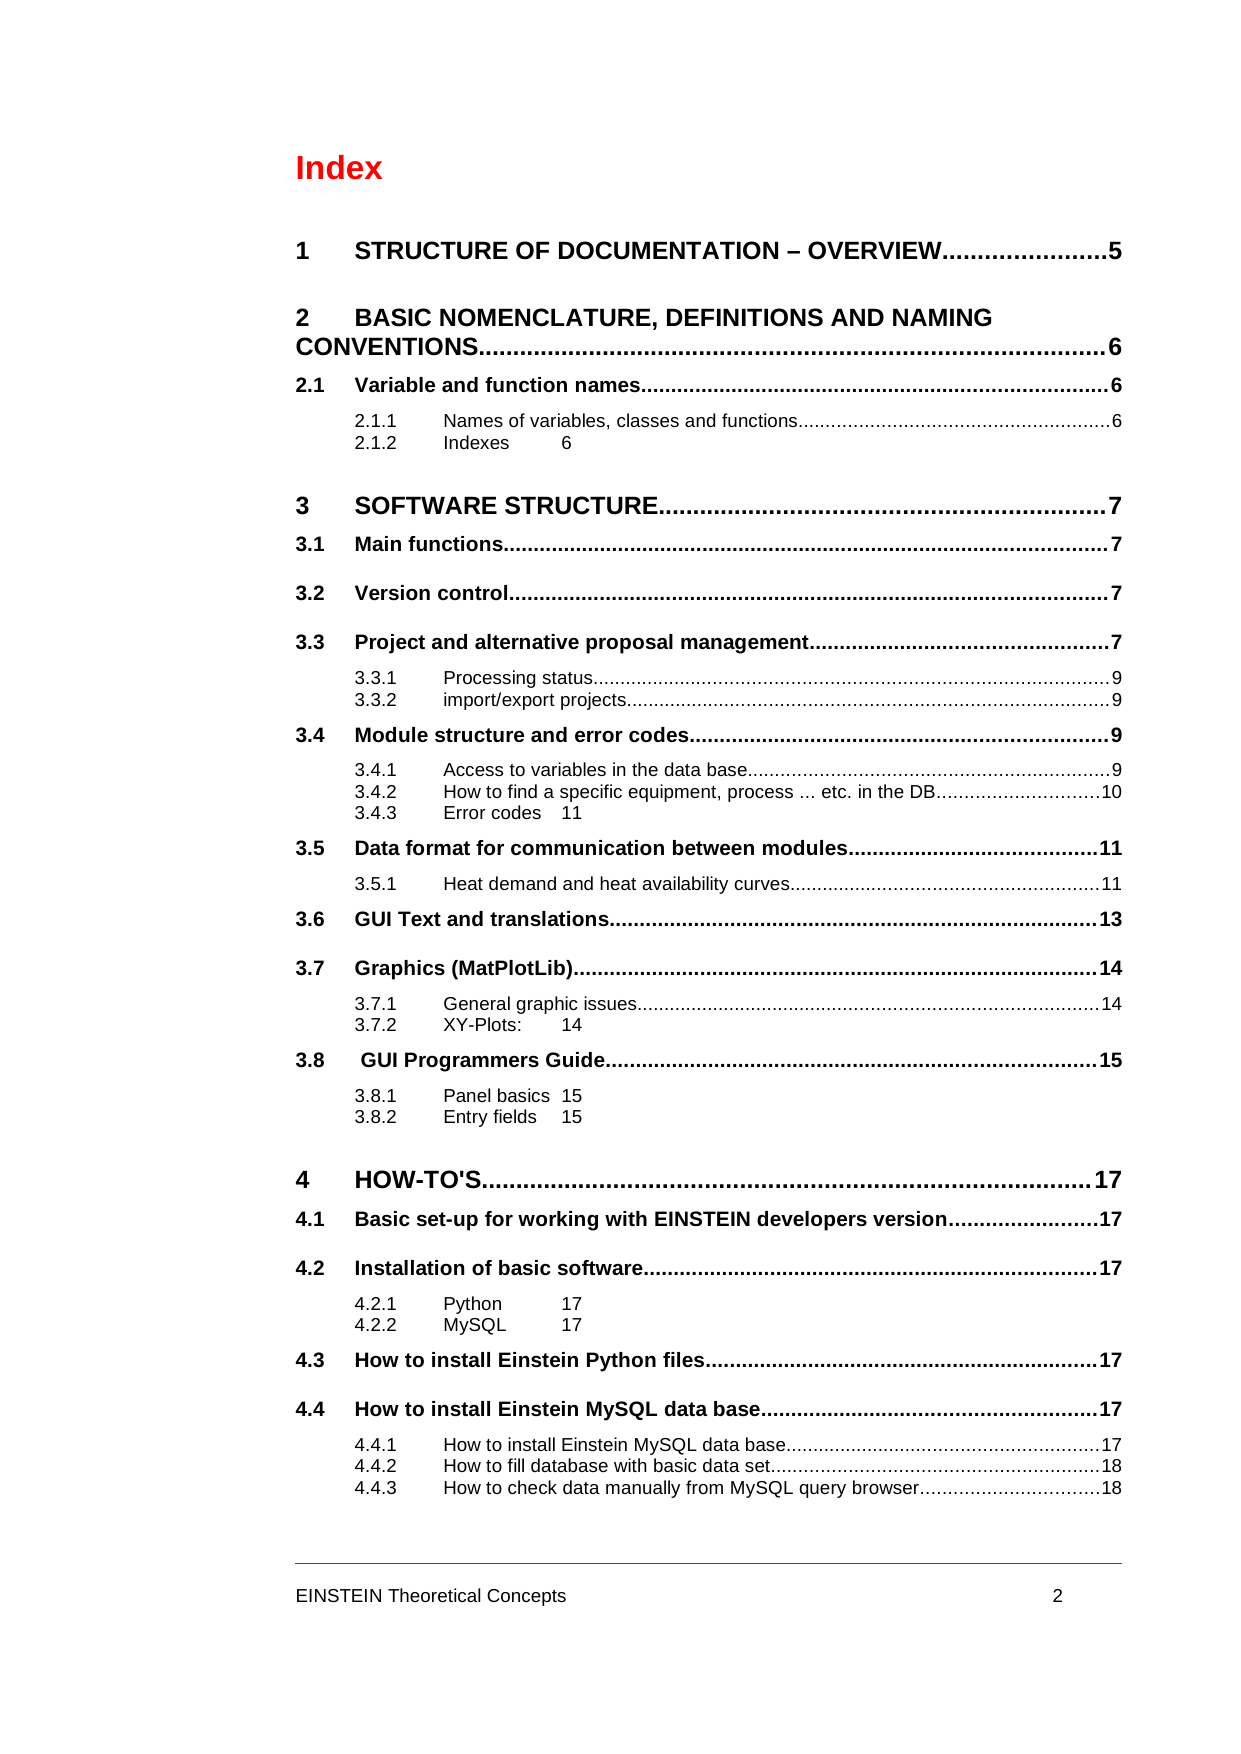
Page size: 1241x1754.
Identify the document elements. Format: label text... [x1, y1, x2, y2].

text 4.4 How to install Einstein MySQL data base 17 [295, 1397, 1122, 1421]
text 2 Basic nomenclature, definitions and naming conventions 6 [295, 303, 1122, 361]
text 4.2.2 MySQL 17 [354, 1314, 1122, 1336]
text 4.3 How to install Einstein Python files 17 [295, 1348, 1122, 1372]
text 1 Structure of documentation – overview 5 [295, 236, 1122, 265]
text 2.1 Variable and function names 6 [295, 373, 1122, 397]
text 3.5 Data format for communication between modules 11 [295, 836, 1122, 860]
text 3.1 Main functions 7 [295, 532, 1122, 556]
text 4.2 Installation of basic software 17 [295, 1256, 1122, 1280]
text 3.6 GUI Text and translations 13 [295, 907, 1122, 931]
text 3.4.2 How to find a specific equipment, process ... etc. in the DB 10 [354, 781, 1122, 802]
text 4.1 Basic set-up for working with EINSTEIN developers version 17 [295, 1207, 1122, 1231]
subtitle Index [295, 148, 1122, 186]
text 3.2 Version control 7 [295, 581, 1122, 605]
text 3.7.1 General graphic issues 14 [354, 992, 1122, 1014]
text 3.4 Module structure and error codes 9 [295, 722, 1122, 747]
text 2.1.1 Names of variables, classes and functions 6 [354, 410, 1122, 432]
text 3 Software structure 7 [295, 491, 1122, 520]
text 3.8.1 Panel basics 15 [354, 1085, 1122, 1106]
text 4 How-to's 17 [295, 1165, 1122, 1194]
text 3.5.1 Heat demand and heat availability curves 11 [354, 873, 1122, 894]
text 3.4.1 Access to variables in the data base 9 [354, 759, 1122, 781]
text 4.4.1 How to install Einstein MySQL data base 17 [354, 1434, 1122, 1455]
text 3.3.1 Processing status 9 [354, 667, 1122, 688]
text 3.3 Project and alternative proposal management 7 [295, 630, 1122, 654]
text 3.7 Graphics (MatPlotLib) 14 [295, 956, 1122, 980]
text 3.7.2 XY-Plots: 14 [354, 1014, 1122, 1036]
text 3.4.3 Error codes 11 [354, 802, 1122, 824]
text 3.8 GUI Programmers Guide 15 [295, 1048, 1122, 1072]
text 3.8.2 Entry fields 15 [354, 1106, 1122, 1128]
text 4.4.3 How to check data manually from MySQL query browser 18 [354, 1477, 1122, 1498]
text 3.3.2 import/export projects 9 [354, 688, 1122, 710]
text 2.1.2 Indexes 6 [354, 432, 1122, 453]
text 4.4.2 How to fill database with basic data set 18 [354, 1455, 1122, 1477]
text 4.2.1 Python 17 [354, 1292, 1122, 1314]
